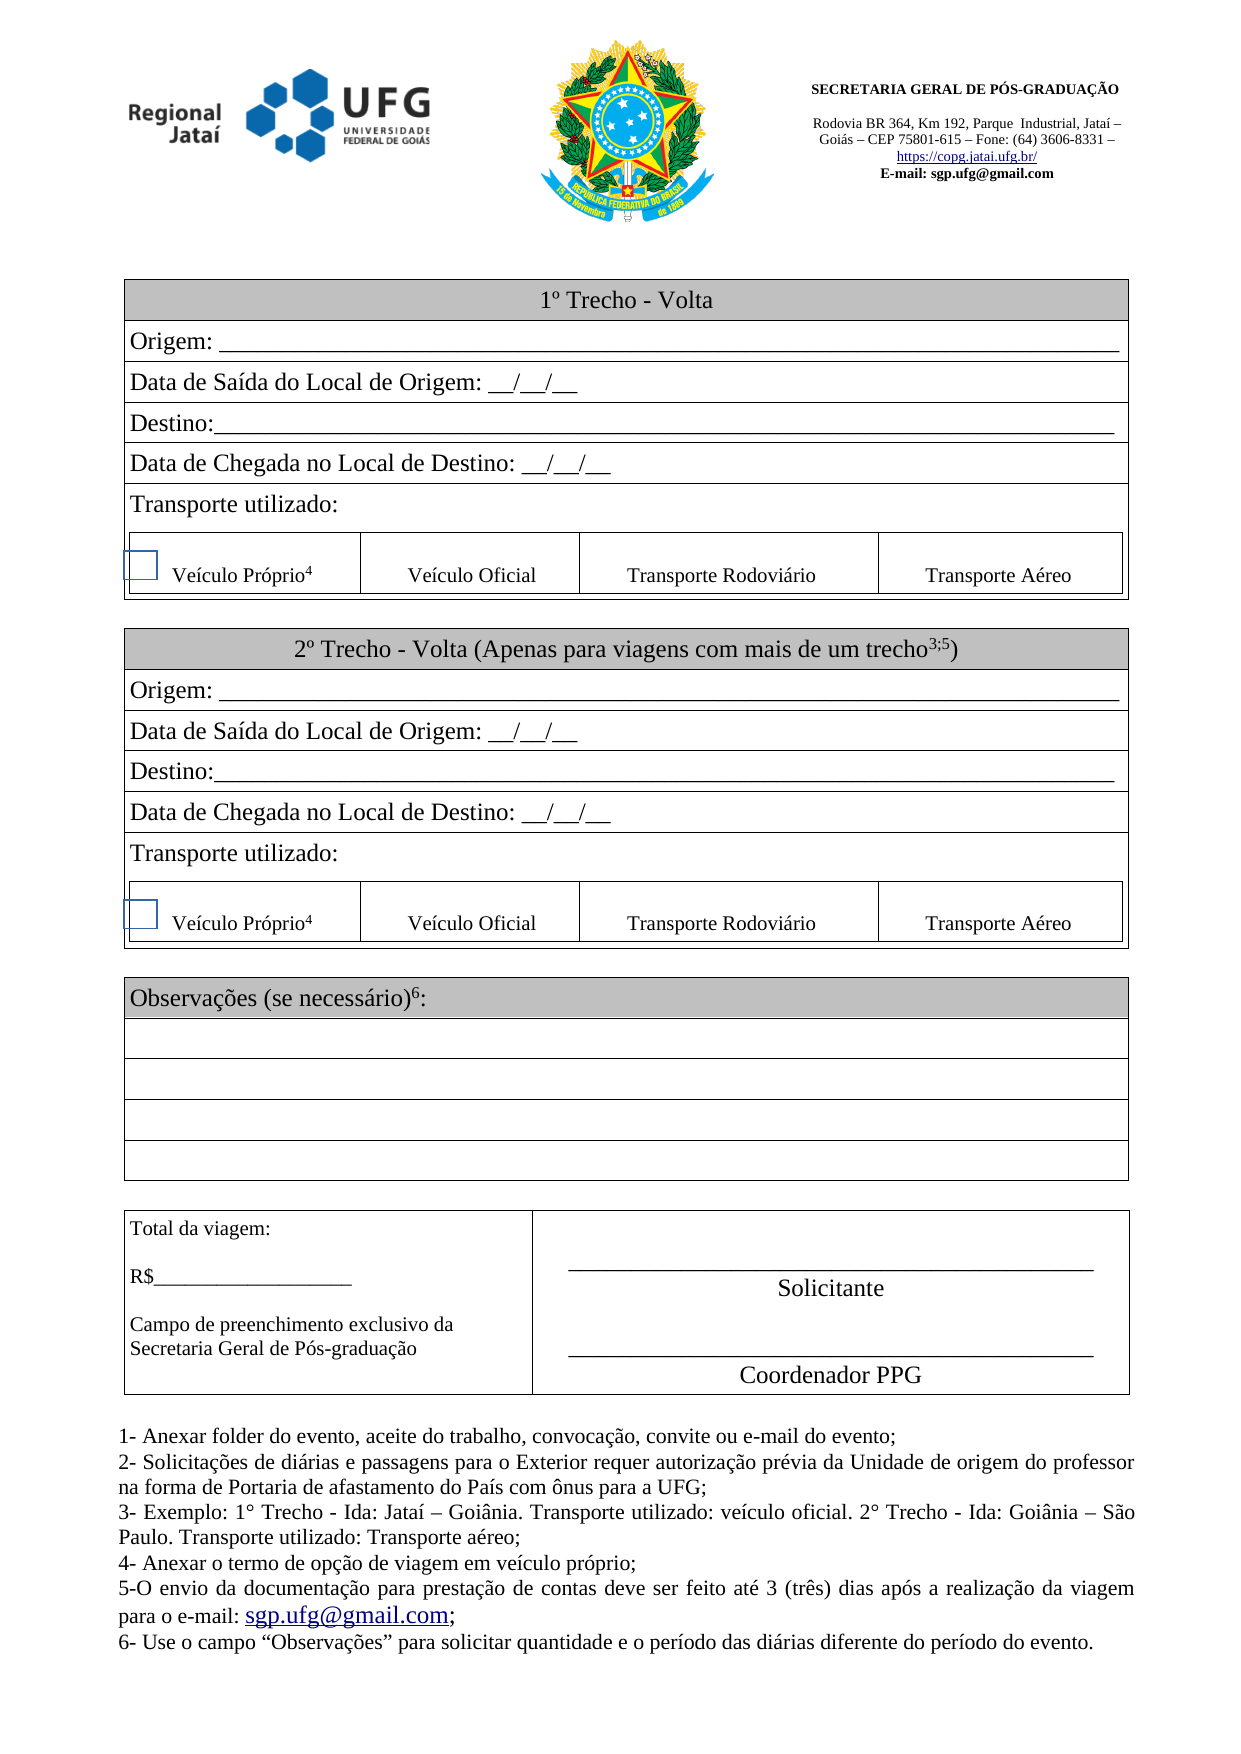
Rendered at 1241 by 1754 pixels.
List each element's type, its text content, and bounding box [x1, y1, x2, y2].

text 6- Use o campo “Observações” para solicitar quantidade e o período das diárias diferente do período do evento. [118, 1629, 1137, 1654]
text 2- Solicitações de diárias e passagens para o Exterior requer autorização prévia da Unidade de origem do professor na forma de Portaria de afastamento do País com ônus para a UFG; [118, 1449, 1137, 1499]
table_header Transporte Aéreo [879, 882, 1122, 941]
table_cell Transporte utilizado: [125, 833, 1128, 947]
text 3- Exemplo: 1° Trecho - Ida: Jataí – Goiânia. Transporte utilizado: veículo oficial. 2° Trecho - Ida: Goiânia – São Paulo. Transporte utilizado: Transporte aéreo; [118, 1499, 1137, 1549]
picture [613, 200, 648, 208]
table_header Transporte Rodoviário [580, 882, 878, 941]
table_header 2º Trecho - Volta (Apenas para viagens com mais de um trecho3;5) [125, 629, 1128, 669]
table_cell Origem: ________________________________________________________________________ [125, 321, 1128, 361]
table_cell Origem: ________________________________________________________________________ [125, 670, 1128, 709]
picture [129, 69, 430, 163]
text 4- Anexar o termo de opção de viagem em veículo próprio; [118, 1549, 1137, 1575]
picture [662, 185, 681, 199]
picture [611, 211, 644, 222]
table_header 1º Trecho - Volta [125, 280, 1128, 320]
picture [672, 200, 683, 209]
table_header Transporte Aéreo [879, 533, 1122, 592]
table_header __________________________________________ Solicitante __________________________________________ Coordenador PPG [533, 1211, 1129, 1394]
picture [581, 189, 594, 201]
picture [574, 184, 580, 191]
table_cell [125, 1059, 1128, 1099]
table_cell Data de Saída do Local de Origem: __/__/__ [125, 362, 1128, 401]
table_header Transporte Rodoviário [580, 533, 878, 592]
table_header Veículo Próprio4 [130, 533, 360, 592]
table_cell Data de Chegada no Local de Destino: __/__/__ [125, 792, 1128, 832]
picture [599, 199, 606, 205]
picture [540, 40, 714, 222]
table_cell Transporte utilizado: [125, 484, 1128, 599]
table_cell [125, 1141, 1128, 1180]
text 5-O envio da documentação para prestação de contas deve ser feito até 3 (três) dias após a realização da viagem para o e-mail: sgp.ufg@gmail.com; [118, 1575, 1137, 1629]
picture [651, 197, 660, 204]
text 1- Anexar folder do evento, aceite do trabalho, convocação, convite ou e-mail do evento; [118, 1423, 1137, 1449]
table_header Total da viagem: R$___________________ Campo de preenchimento exclusivo da Secretaria Geral de Pós-graduação [125, 1211, 532, 1394]
table_cell Data de Chegada no Local de Destino: __/__/__ [125, 443, 1128, 483]
table_cell Destino:________________________________________________________________________ [125, 751, 1128, 791]
picture [650, 177, 714, 222]
table_cell [125, 1019, 1128, 1058]
picture [573, 200, 604, 217]
table_header Observações (se necessário)6: [125, 978, 1128, 1017]
table_cell Destino:________________________________________________________________________ [125, 403, 1128, 442]
table_header Veículo Oficial [361, 533, 579, 592]
table_cell [125, 1100, 1128, 1140]
table_cell Data de Saída do Local de Origem: __/__/__ [125, 711, 1128, 750]
table_header Veículo Oficial [361, 882, 579, 941]
table_header Veículo Próprio4 [130, 882, 360, 941]
picture [564, 194, 571, 201]
